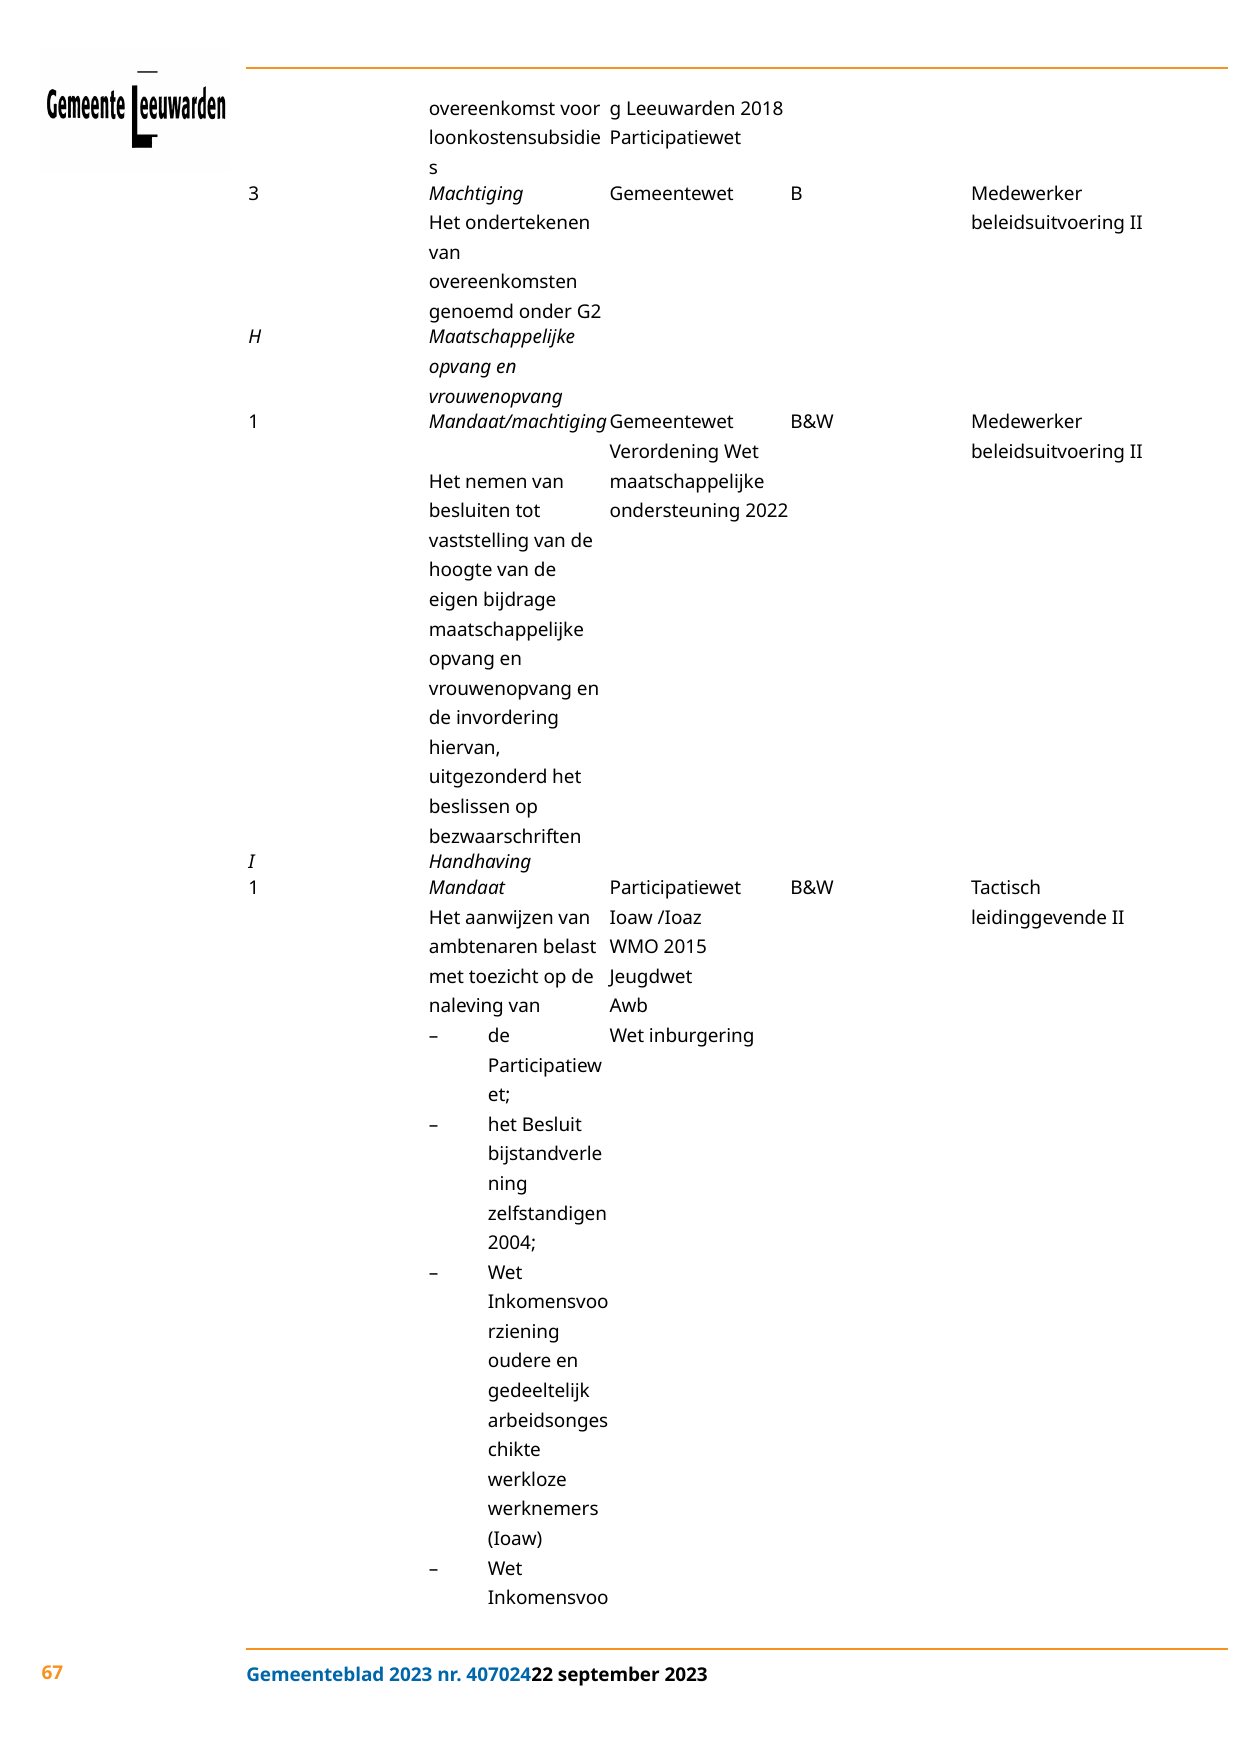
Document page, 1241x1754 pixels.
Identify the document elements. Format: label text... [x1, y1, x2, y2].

table_cell Mandaat/machtiging Het nemen van besluiten tot vaststelling van de hoogte van de eigen bijdrage maatschappelijke opvang en vrouwenopvang en de invordering hiervan, uitgezonderd het beslissen op bezwaarschriften [429, 409, 609, 848]
table_cell [971, 324, 1152, 409]
table_cell [971, 95, 1152, 180]
table_cell overeenkomst voor loonkostensubsidies [429, 95, 609, 180]
table_cell Tactisch leidinggevende II [971, 874, 1152, 1610]
table_cell [609, 849, 790, 874]
table_cell Participatiewet Ioaw /Ioaz WMO 2015 Jeugdwet Awb Wet inburgering [609, 874, 790, 1610]
table_cell g Leeuwarden 2018 Participatiewet [609, 95, 790, 180]
table_cell [790, 324, 971, 409]
table_cell 1 [248, 874, 429, 1610]
table_cell Medewerker beleidsuitvoering II [971, 409, 1152, 848]
table_cell [790, 849, 971, 874]
table_cell [971, 849, 1152, 874]
table_cell Gemeentewet Verordening Wet maatschappelijke ondersteuning 2022 [609, 409, 790, 848]
table_cell B&W [790, 874, 971, 1610]
table_cell Maatschappelijke opvang en vrouwenopvang [429, 324, 609, 409]
table_cell [609, 324, 790, 409]
picture [41, 47, 231, 172]
table_cell B [790, 180, 971, 324]
table_cell [248, 95, 429, 180]
table_cell 3 [248, 180, 429, 324]
table_cell Mandaat Het aanwijzen van ambtenaren belast met toezicht op de naleving van de Participatiewet; het Besluit bijstandverlening zelfstandigen 2004; Wet Inkomensvoorziening oudere en gedeeltelijk arbeidsongeschikte werkloze werknemers (Ioaw) Wet Inkomensvoo [429, 874, 609, 1610]
table_cell Handhaving [429, 849, 609, 874]
table_cell B&W [790, 409, 971, 848]
table_cell 1 [248, 409, 429, 848]
table_cell Gemeentewet [609, 180, 790, 324]
table_cell I [248, 849, 429, 874]
table_cell Medewerker beleidsuitvoering II [971, 180, 1152, 324]
table_cell Machtiging Het ondertekenen van overeenkomsten genoemd onder G2 [429, 180, 609, 324]
table_cell [790, 95, 971, 180]
table_cell H [248, 324, 429, 409]
